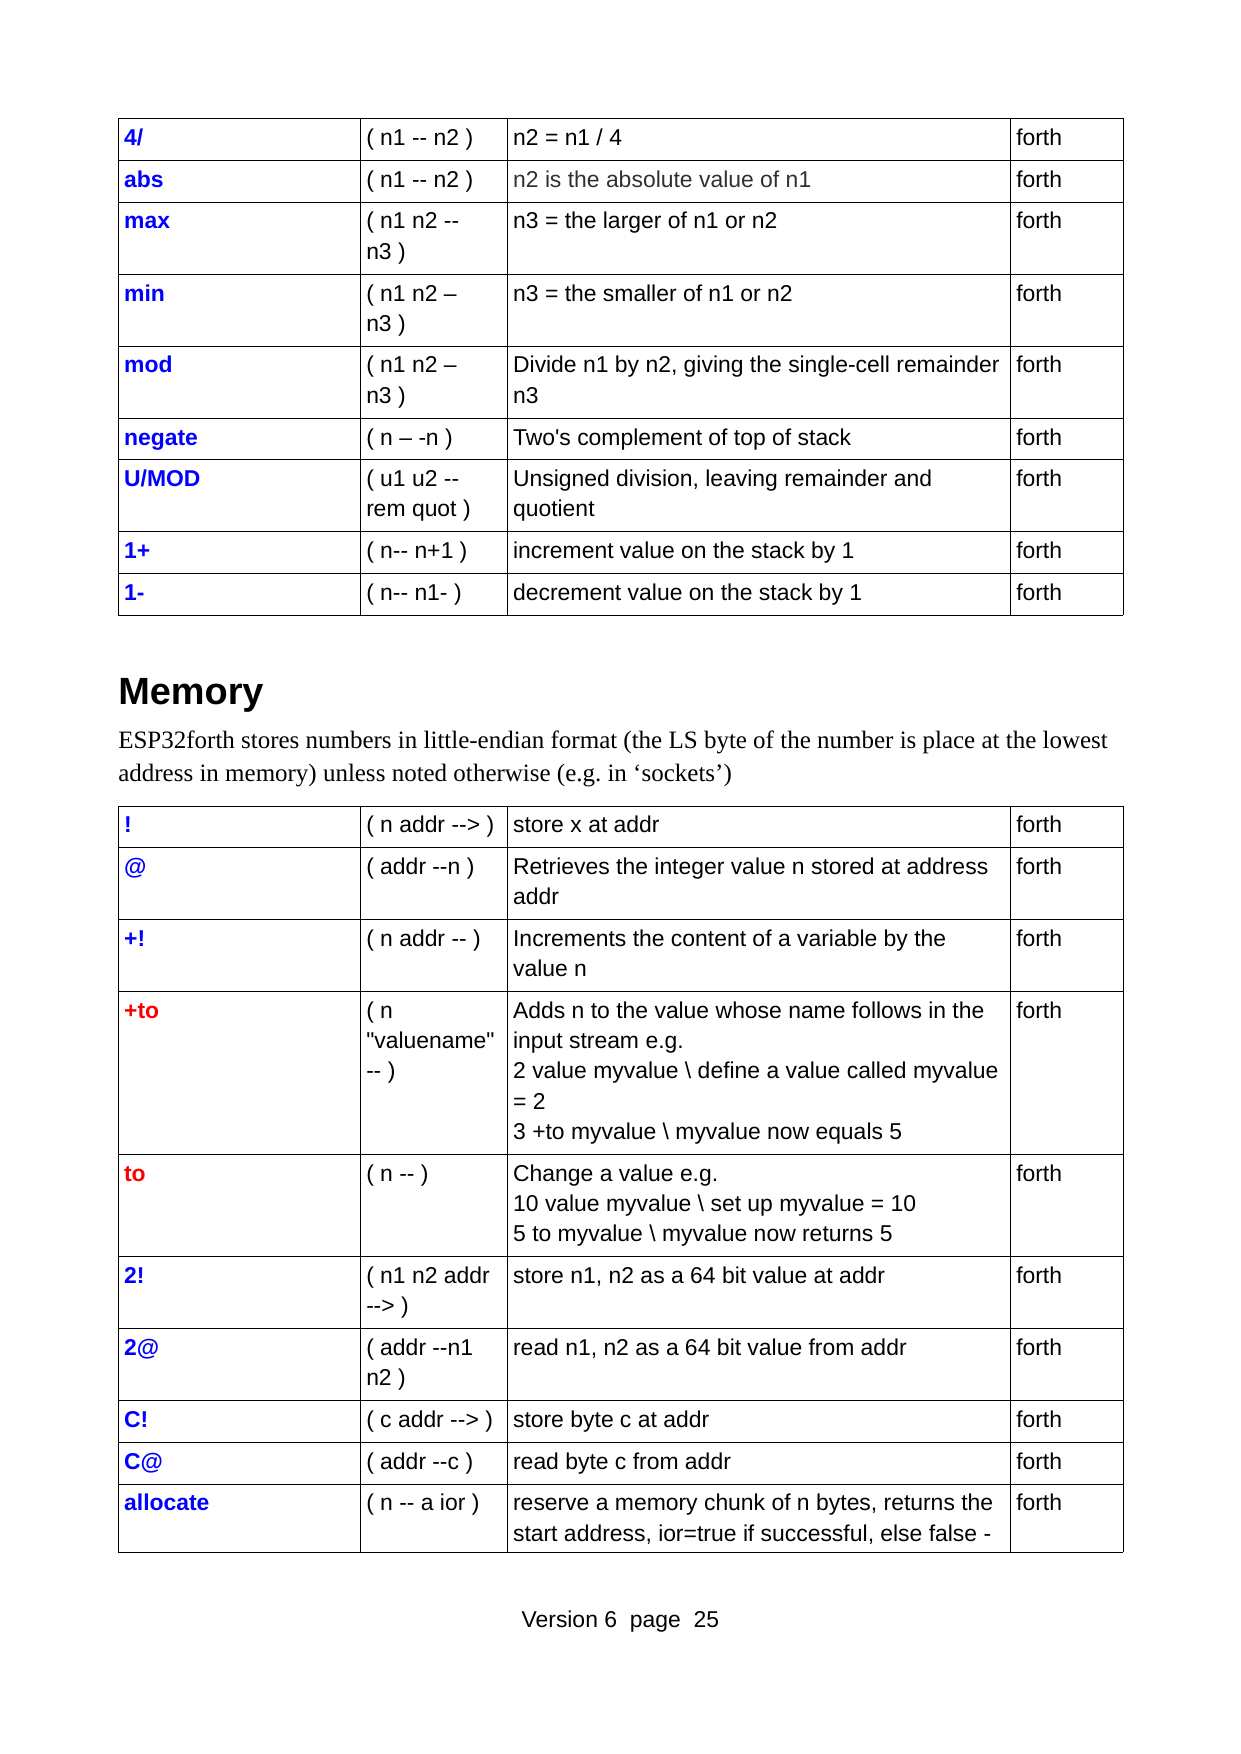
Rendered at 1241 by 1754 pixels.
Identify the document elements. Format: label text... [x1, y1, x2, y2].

table_cell decrement value on the stack by 1 [508, 574, 1010, 615]
table_cell forth [1011, 1443, 1123, 1483]
table_cell forth [1011, 920, 1123, 991]
table_cell +! [119, 920, 360, 991]
table_cell ( n1 n2 – n3 ) [361, 347, 507, 418]
table_header store x at addr [508, 807, 1010, 847]
table_cell forth [1011, 1485, 1123, 1552]
table_cell min [119, 275, 360, 346]
table_cell forth [1011, 275, 1123, 346]
table_cell n3 = the smaller of n1 or n2 [508, 275, 1010, 346]
table_cell forth [1011, 419, 1123, 459]
table_header ! [119, 807, 360, 847]
table_cell Adds n to the value whose name follows in the input stream e.g. 2 value myvalue \ define a value called myvalue = 2 3 +to myvalue \ myvalue now equals 5 [508, 992, 1010, 1154]
table_cell C! [119, 1401, 360, 1442]
table_cell ( n1 n2 – n3 ) [361, 275, 507, 346]
table_cell forth [1011, 1329, 1123, 1400]
table_cell Divide n1 by n2, giving the single-cell remainder n3 [508, 347, 1010, 418]
table_cell max [119, 203, 360, 274]
table_header ( n addr --> ) [361, 807, 507, 847]
table_cell forth [1011, 532, 1123, 573]
subtitle Memory [118, 669, 1122, 712]
table_cell Retrieves the integer value n stored at address addr [508, 848, 1010, 919]
table_cell store n1, n2 as a 64 bit value at addr [508, 1257, 1010, 1328]
table_cell ( n1 n2 addr --> ) [361, 1257, 507, 1328]
table_header forth [1011, 807, 1123, 847]
table_cell 1+ [119, 532, 360, 573]
table_cell mod [119, 347, 360, 418]
table_cell ( addr --n ) [361, 848, 507, 919]
table_cell ( n1 -- n2 ) [361, 119, 507, 160]
table_cell 2! [119, 1257, 360, 1328]
table_cell ( n1 -- n2 ) [361, 161, 507, 202]
table_cell Increments the content of a variable by the value n [508, 920, 1010, 991]
table_cell ( n – -n ) [361, 419, 507, 459]
table_cell forth [1011, 1155, 1123, 1256]
table_cell ( n-- n+1 ) [361, 532, 507, 573]
table_cell ( c addr --> ) [361, 1401, 507, 1442]
table_cell allocate [119, 1485, 360, 1552]
table_cell n2 is the absolute value of n1 [508, 161, 1010, 202]
table_cell forth [1011, 848, 1123, 919]
table_cell Unsigned division, leaving remainder and quotient [508, 460, 1010, 531]
table_cell forth [1011, 460, 1123, 531]
table_cell ( n -- ) [361, 1155, 507, 1256]
table_cell ( n addr -- ) [361, 920, 507, 991]
table_cell ( addr --n1 n2 ) [361, 1329, 507, 1400]
table_cell Two's complement of top of stack [508, 419, 1010, 459]
table_cell ( addr --c ) [361, 1443, 507, 1483]
table_cell 2@ [119, 1329, 360, 1400]
table_cell forth [1011, 574, 1123, 615]
table_cell forth [1011, 1257, 1123, 1328]
table_cell read byte c from addr [508, 1443, 1010, 1483]
table_cell ( n -- a ior ) [361, 1485, 507, 1552]
table_cell increment value on the stack by 1 [508, 532, 1010, 573]
table_cell U/MOD [119, 460, 360, 531]
table_cell ( u1 u2 -- rem quot ) [361, 460, 507, 531]
table_cell store byte c at addr [508, 1401, 1010, 1442]
table_cell @ [119, 848, 360, 919]
table_cell +to [119, 992, 360, 1154]
table_cell forth [1011, 119, 1123, 160]
table_cell n3 = the larger of n1 or n2 [508, 203, 1010, 274]
table_cell abs [119, 161, 360, 202]
table_cell n2 = n1 / 4 [508, 119, 1010, 160]
table_cell forth [1011, 347, 1123, 418]
table_cell negate [119, 419, 360, 459]
table_cell forth [1011, 1401, 1123, 1442]
table_cell 4/ [119, 119, 360, 160]
table_cell 1- [119, 574, 360, 615]
table_cell forth [1011, 161, 1123, 202]
table_cell ( n1 n2 -- n3 ) [361, 203, 507, 274]
table_cell reserve a memory chunk of n bytes, returns the start address, ior=true if successful, else false [508, 1485, 1010, 1552]
table_cell forth [1011, 203, 1123, 274]
table_cell forth [1011, 992, 1123, 1154]
table_cell ( n-- n1- ) [361, 574, 507, 615]
table_cell to [119, 1155, 360, 1256]
text ESP32forth stores numbers in little-endian format (the LS byte of the number is place at the lowest address in memory) unless noted otherwise (e.g. in ‘sockets’) [118, 725, 1122, 787]
table_cell C@ [119, 1443, 360, 1483]
table_cell Change a value e.g. 10 value myvalue \ set up myvalue = 10 5 to myvalue \ myvalue now returns 5 [508, 1155, 1010, 1256]
table_cell read n1, n2 as a 64 bit value from addr [508, 1329, 1010, 1400]
table_cell ( n "valuename" -- ) [361, 992, 507, 1154]
